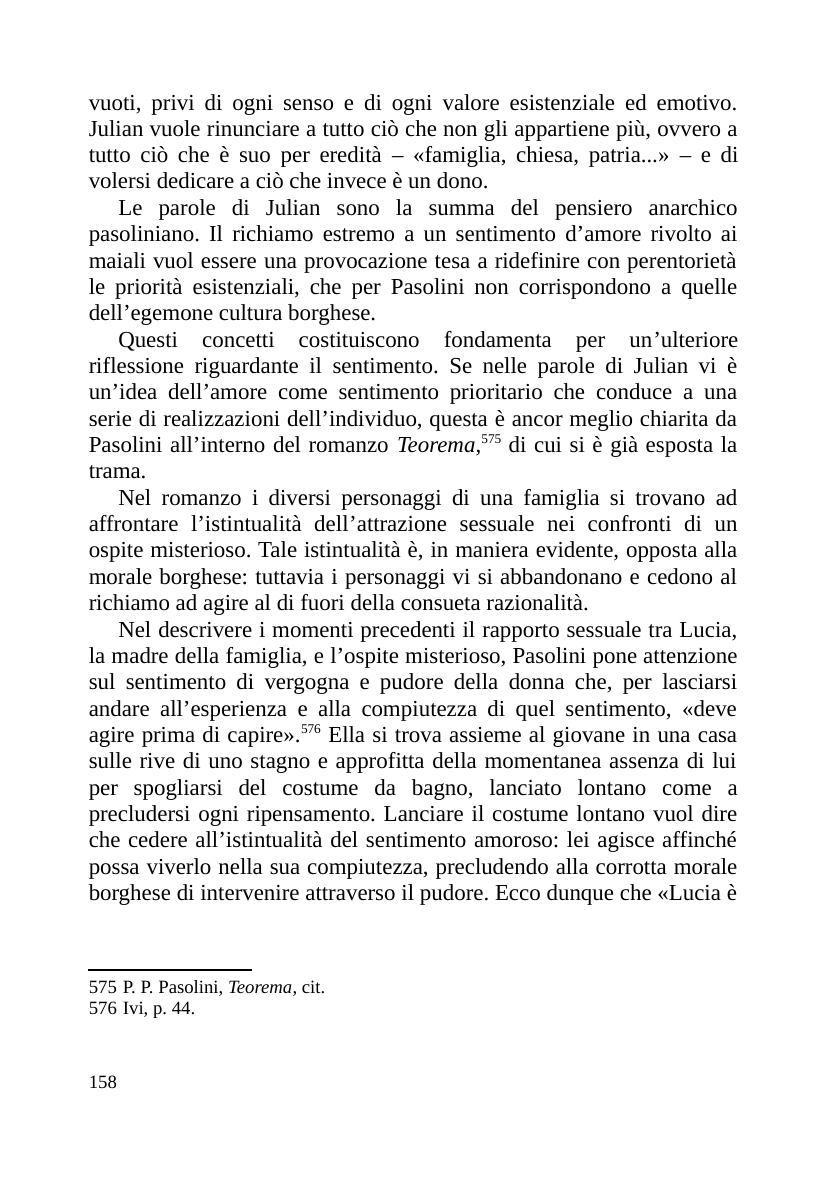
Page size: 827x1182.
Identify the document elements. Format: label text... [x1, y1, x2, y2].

text Nel romanzo i diversi personaggi di una famiglia si trovano ad affrontare l’istintualità dell’attrazione sessuale nei confronti di un ospite misterioso. Tale istintualità è, in maniera evidente, opposta alla morale borghese: tuttavia i personaggi vi si abbandonano e cedono al richiamo ad agire al di fuori della consueta razionalità. [88, 484, 738, 616]
text Ivi, p. 44. [88, 997, 738, 1019]
text P. P. Pasolini, Teorema, cit. [88, 976, 738, 997]
text vuoti, privi di ogni senso e di ogni valore esistenziale ed emotivo. Julian vuole rinunciare a tutto ciò che non gli appartiene più, ovvero a tutto ciò che è suo per eredità ‒ «famiglia, chiesa, patria...» ‒ e di volersi dedicare a ciò che invece è un dono. [88, 88, 738, 194]
text Nel descrivere i momenti precedenti il rapporto sessuale tra Lucia, la madre della famiglia, e l’ospite misterioso, Pasolini pone attenzione sul sentimento di vergogna e pudore della donna che, per lasciarsi andare all’esperienza e alla compiutezza di quel sentimento, «deve agire prima di capire». Ella si trova assieme al giovane in una casa sulle rive di uno stagno e approfitta della momentanea assenza di lui per spogliarsi del costume da bagno, lanciato lontano come a precludersi ogni ripensamento. Lanciare il costume lontano vuol dire che cedere all’istintualità del sentimento amoroso: lei agisce affinché possa viverlo nella sua compiutezza, precludendo alla corrotta morale borghese di intervenire attraverso il pudore. Ecco dunque che «Lucia è [88, 616, 738, 906]
text Le parole di Julian sono la summa del pensiero anarchico pasoliniano. Il richiamo estremo a un sentimento d’amore rivolto ai maiali vuol essere una provocazione tesa a ridefinire con perentorietà le priorità esistenziali, che per Pasolini non corrispondono a quelle dell’egemone cultura borghese. [88, 194, 738, 326]
text Questi concetti costituiscono fondamenta per un’ulteriore riflessione riguardante il sentimento. Se nelle parole di Julian vi è un’idea dell’amore come sentimento prioritario che conduce a una serie di realizzazioni dell’individuo, questa è ancor meglio chiarita da Pasolini all’interno del romanzo Teorema, di cui si è già esposta la trama. [88, 326, 738, 484]
